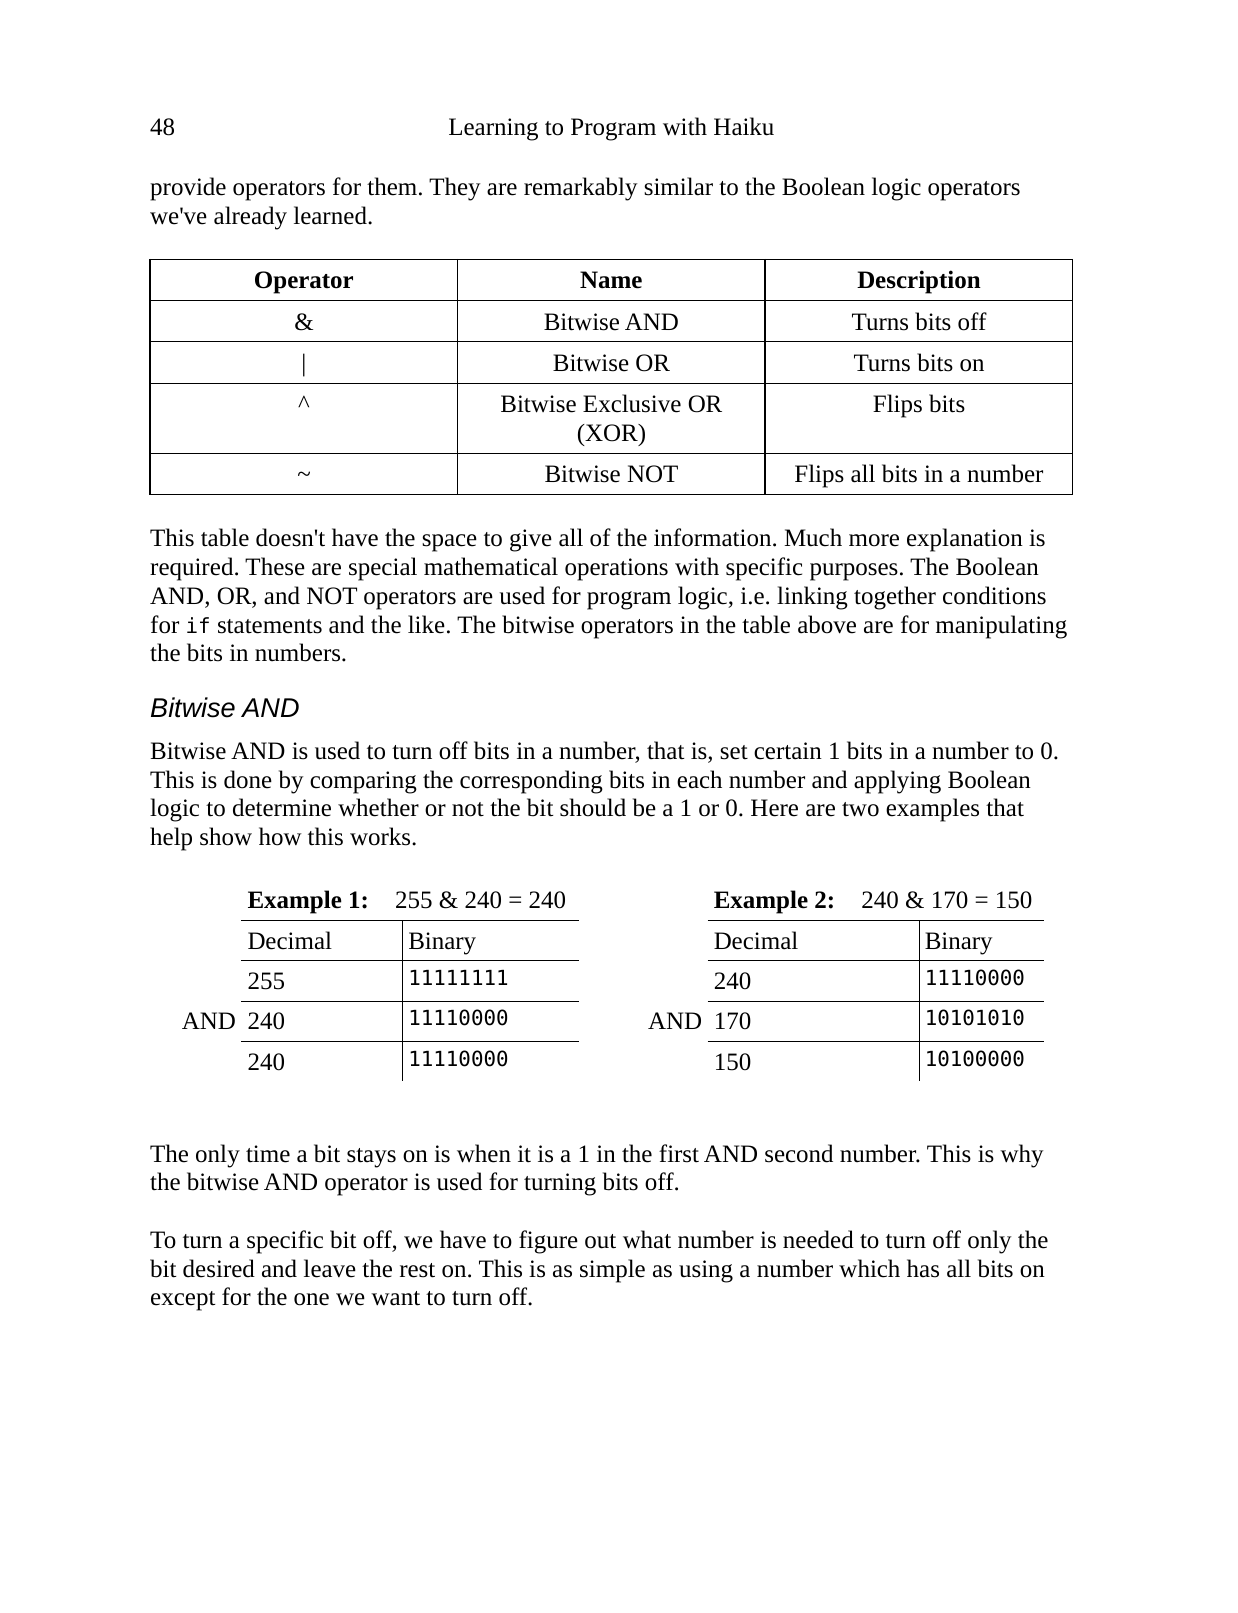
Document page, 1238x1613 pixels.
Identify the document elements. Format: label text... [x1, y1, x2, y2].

table_cell [150, 960, 241, 1001]
table_cell [579, 1041, 708, 1081]
table_cell Flips bits [766, 384, 1072, 452]
table_cell 11110000 [920, 961, 1044, 1001]
table_cell & [151, 301, 457, 341]
table_cell Decimal [708, 921, 919, 960]
text provide operators for them. They are remarkably similar to the Boolean logic operators we've already learned. [150, 172, 1072, 230]
table_cell 170 [708, 1002, 919, 1041]
table_cell Binary [403, 921, 579, 960]
table_header Description [766, 260, 1072, 300]
table_cell 240 [241, 1002, 402, 1041]
table_cell Bitwise Exclusive OR (XOR) [458, 384, 764, 452]
table_cell 150 [708, 1042, 919, 1081]
table_cell [150, 1041, 241, 1081]
table_cell ^ [151, 384, 457, 452]
text To turn a specific bit off, we have to figure out what number is needed to turn off only the bit desired and leave the rest on. This is as simple as using a number which has all bits on except for the one we want to turn off. [150, 1225, 1072, 1311]
table_header Example 1: 255 & 240 = 240 [241, 880, 579, 920]
table_cell Decimal [241, 921, 402, 960]
table_cell 240 [241, 1042, 402, 1081]
table_cell 11110000 [403, 1002, 579, 1041]
table_cell [579, 920, 708, 960]
table_cell [579, 960, 708, 1001]
table_cell Bitwise NOT [458, 454, 764, 494]
table_cell | [151, 342, 457, 382]
table_cell ~ [151, 454, 457, 494]
text This table doesn't have the space to give all of the information. Much more explanation is required. These are special mathematical operations with specific purposes. The Boolean AND, OR, and NOT operators are used for program logic, i.e. linking together conditions for if statements and the like. The bitwise operators in the table above are for manipulating the bits in numbers. [150, 523, 1072, 667]
table_cell 10100000 [920, 1042, 1044, 1081]
table_cell Flips all bits in a number [766, 454, 1072, 494]
table_cell 255 [241, 961, 402, 1001]
table_cell 11111111 [403, 961, 579, 1001]
table_cell AND [579, 1001, 708, 1041]
table_cell Turns bits on [766, 342, 1072, 382]
table_header Name [458, 260, 764, 300]
subtitle Bitwise AND [150, 692, 1072, 723]
table_cell Turns bits off [766, 301, 1072, 341]
table_cell 11110000 [403, 1042, 579, 1081]
table_cell Binary [920, 921, 1044, 960]
table_header [150, 880, 241, 920]
table_cell 10101010 [920, 1002, 1044, 1041]
table_cell AND [150, 1001, 241, 1041]
table_header Operator [151, 260, 457, 300]
text Bitwise AND is used to turn off bits in a number, that is, set certain 1 bits in a number to 0. This is done by comparing the corresponding bits in each number and applying Boolean logic to determine whether or not the bit should be a 1 or 0. Here are two examples that help show how this works. [150, 736, 1072, 851]
table_cell [150, 920, 241, 960]
table_cell Bitwise OR [458, 342, 764, 382]
text The only time a bit stays on is when it is a 1 in the first AND second number. This is why the bitwise AND operator is used for turning bits off. [150, 1139, 1072, 1196]
table_cell Bitwise AND [458, 301, 764, 341]
table_header [579, 880, 708, 920]
table_header Example 2: 240 & 170 = 150 [708, 880, 1044, 920]
table_cell 240 [708, 961, 919, 1001]
